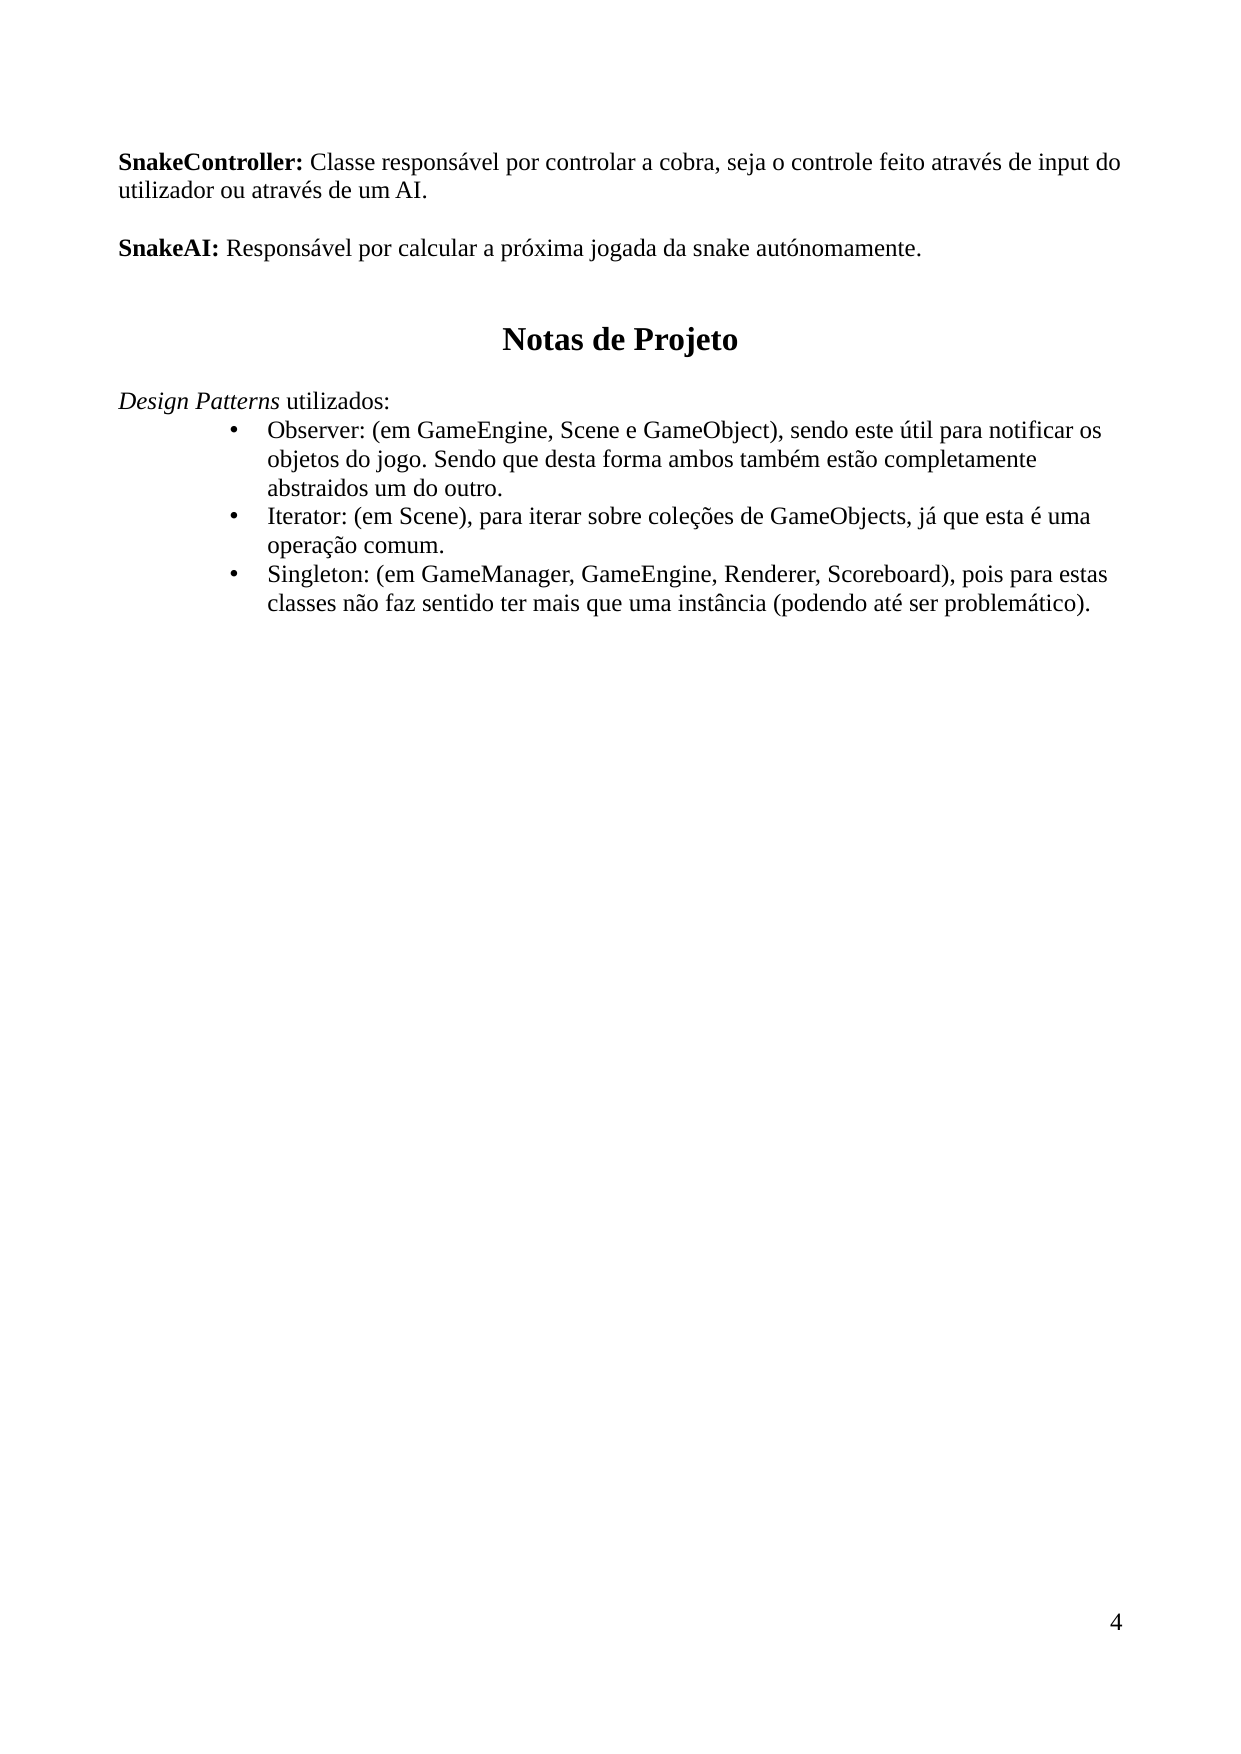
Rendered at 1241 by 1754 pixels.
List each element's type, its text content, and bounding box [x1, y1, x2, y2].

text Notas de Projeto [118, 319, 1122, 358]
list Observer: (em GameEngine, Scene e GameObject), sendo este útil para notificar os objetos do jogo. Sendo que desta forma ambos também estão completamente abstraidos um do outro. [229, 415, 1122, 501]
text SnakeController: Classe responsável por controlar a cobra, seja o controle feito através de input do utilizador ou através de um AI. [118, 147, 1122, 204]
list Iterator: (em Scene), para iterar sobre coleções de GameObjects, já que esta é uma operação comum. [229, 501, 1122, 559]
text SnakeAI: Responsável por calcular a próxima jogada da snake autónomamente. [118, 233, 1122, 262]
text Design Patterns utilizados: [118, 386, 1122, 415]
list Singleton: (em GameManager, GameEngine, Renderer, Scoreboard), pois para estas classes não faz sentido ter mais que uma instância (podendo até ser problemático). [229, 559, 1122, 616]
